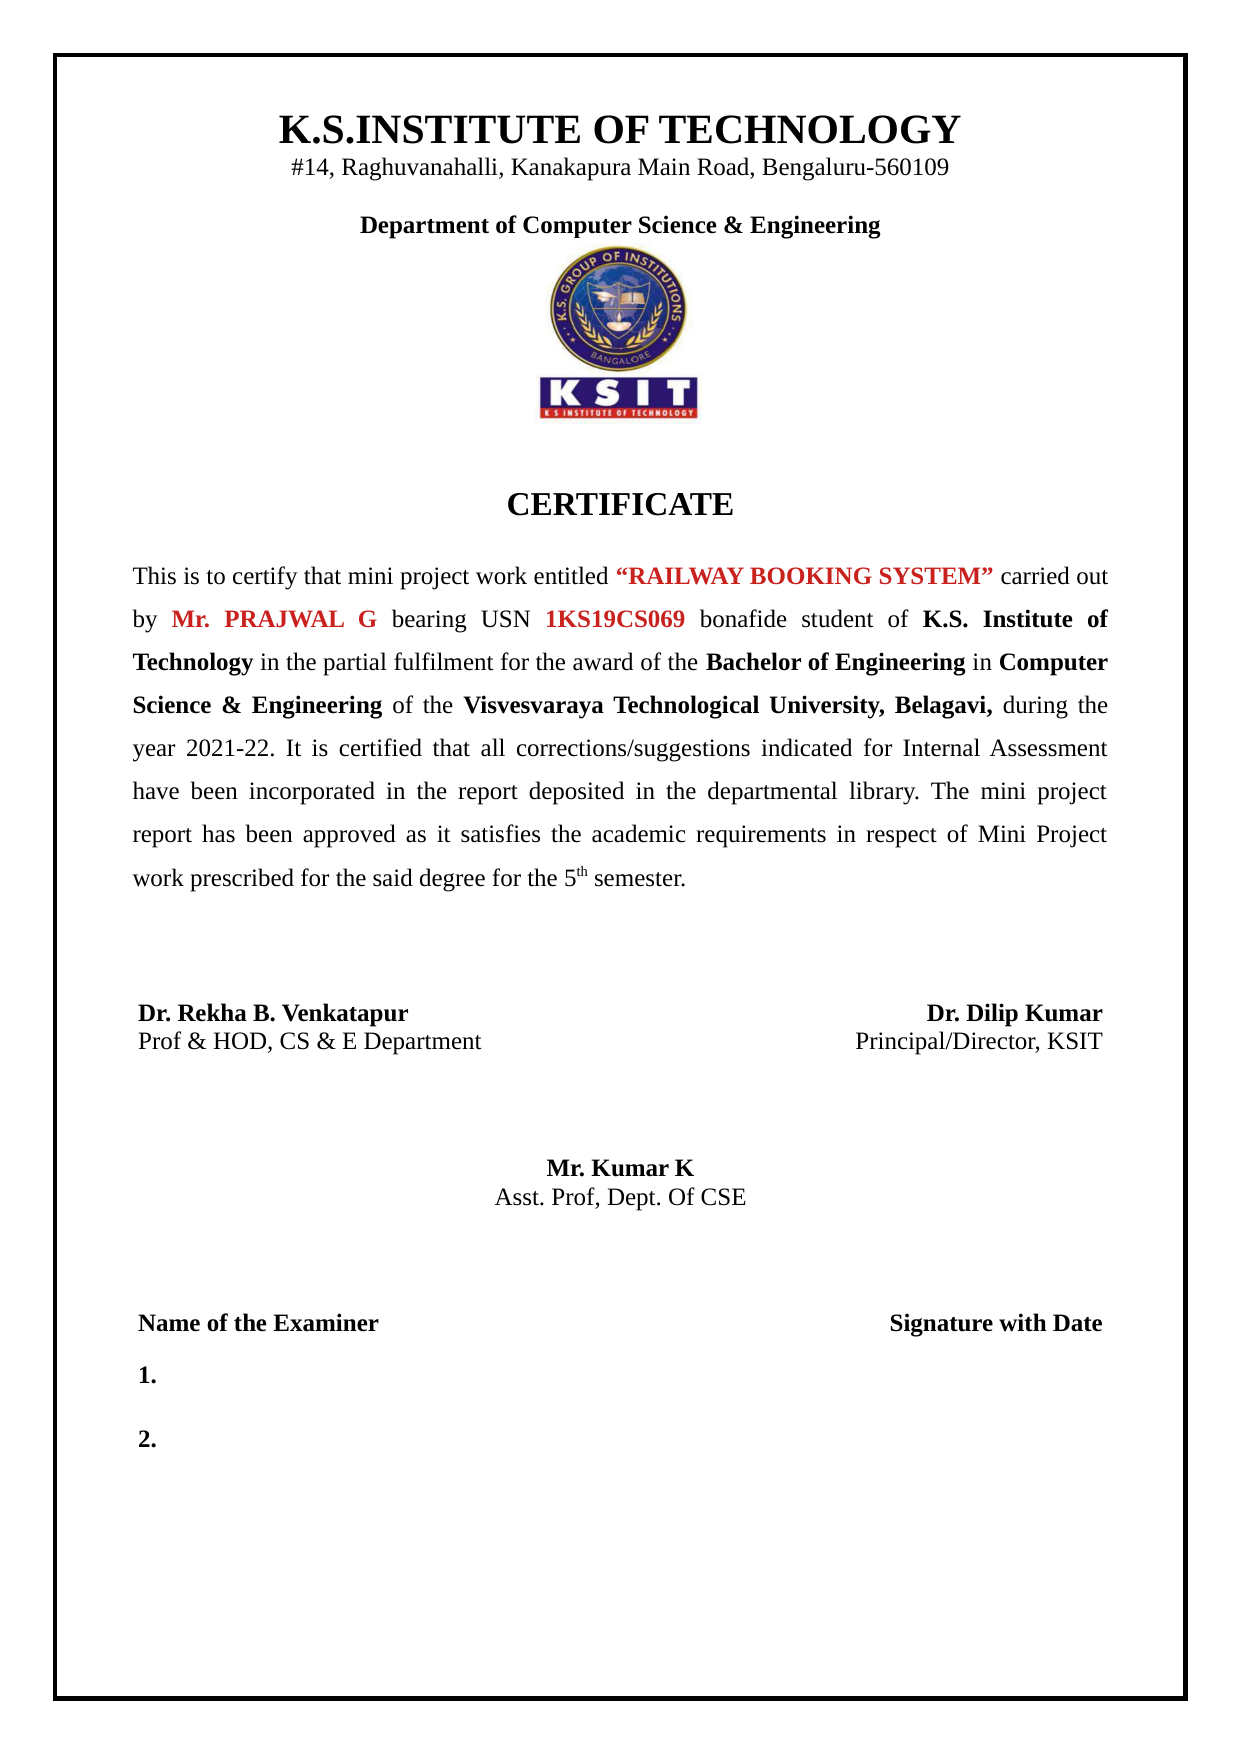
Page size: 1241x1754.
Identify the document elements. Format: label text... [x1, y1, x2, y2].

text Department of Computer Science & Engineering [132, 210, 1108, 239]
table_cell [620, 1343, 1108, 1407]
table_header Signature with Date [620, 1303, 1108, 1343]
text K.S.INSTITUTE OF TECHNOLOGY [132, 104, 1108, 152]
text #14, Raghuvanahalli, Kanakapura Main Road, Bengaluru-560109 [132, 152, 1108, 181]
table_header Name of the Examiner [132, 1303, 620, 1343]
text This is to certify that mini project work entitled “RAILWAY BOOKING SYSTEM” carried out by Mr. PRAJWAL G bearing USN 1KS19CS069 bonafide student of K.S. Institute of Technology in the partial fulfilment for the award of the Bachelor of Engineering in Computer Science & Engineering of the Visvesvaraya Technological University, Belagavi, during the year 2021-22. It is certified that all corrections/suggestions indicated for Internal Assessment have been incorporated in the report deposited in the departmental library. The mini project report has been approved as it satisfies the academic requirements in respect of Mini Project work prescribed for the said degree for the 5th semester. [132, 561, 1108, 891]
text CERTIFICATE [132, 427, 1108, 522]
table_header Dr. Rekha B. Venkatapur Prof & HOD, CS & E Department [132, 992, 620, 1061]
table_cell 1. [132, 1343, 620, 1407]
table_header Mr. Kumar K Asst. Prof, Dept. Of CSE [132, 1147, 1108, 1216]
table_cell [620, 1407, 1108, 1471]
table_header Dr. Dilip Kumar Principal/Director, KSIT [620, 992, 1108, 1061]
table_cell 2. [132, 1407, 620, 1471]
picture [502, 238, 738, 427]
